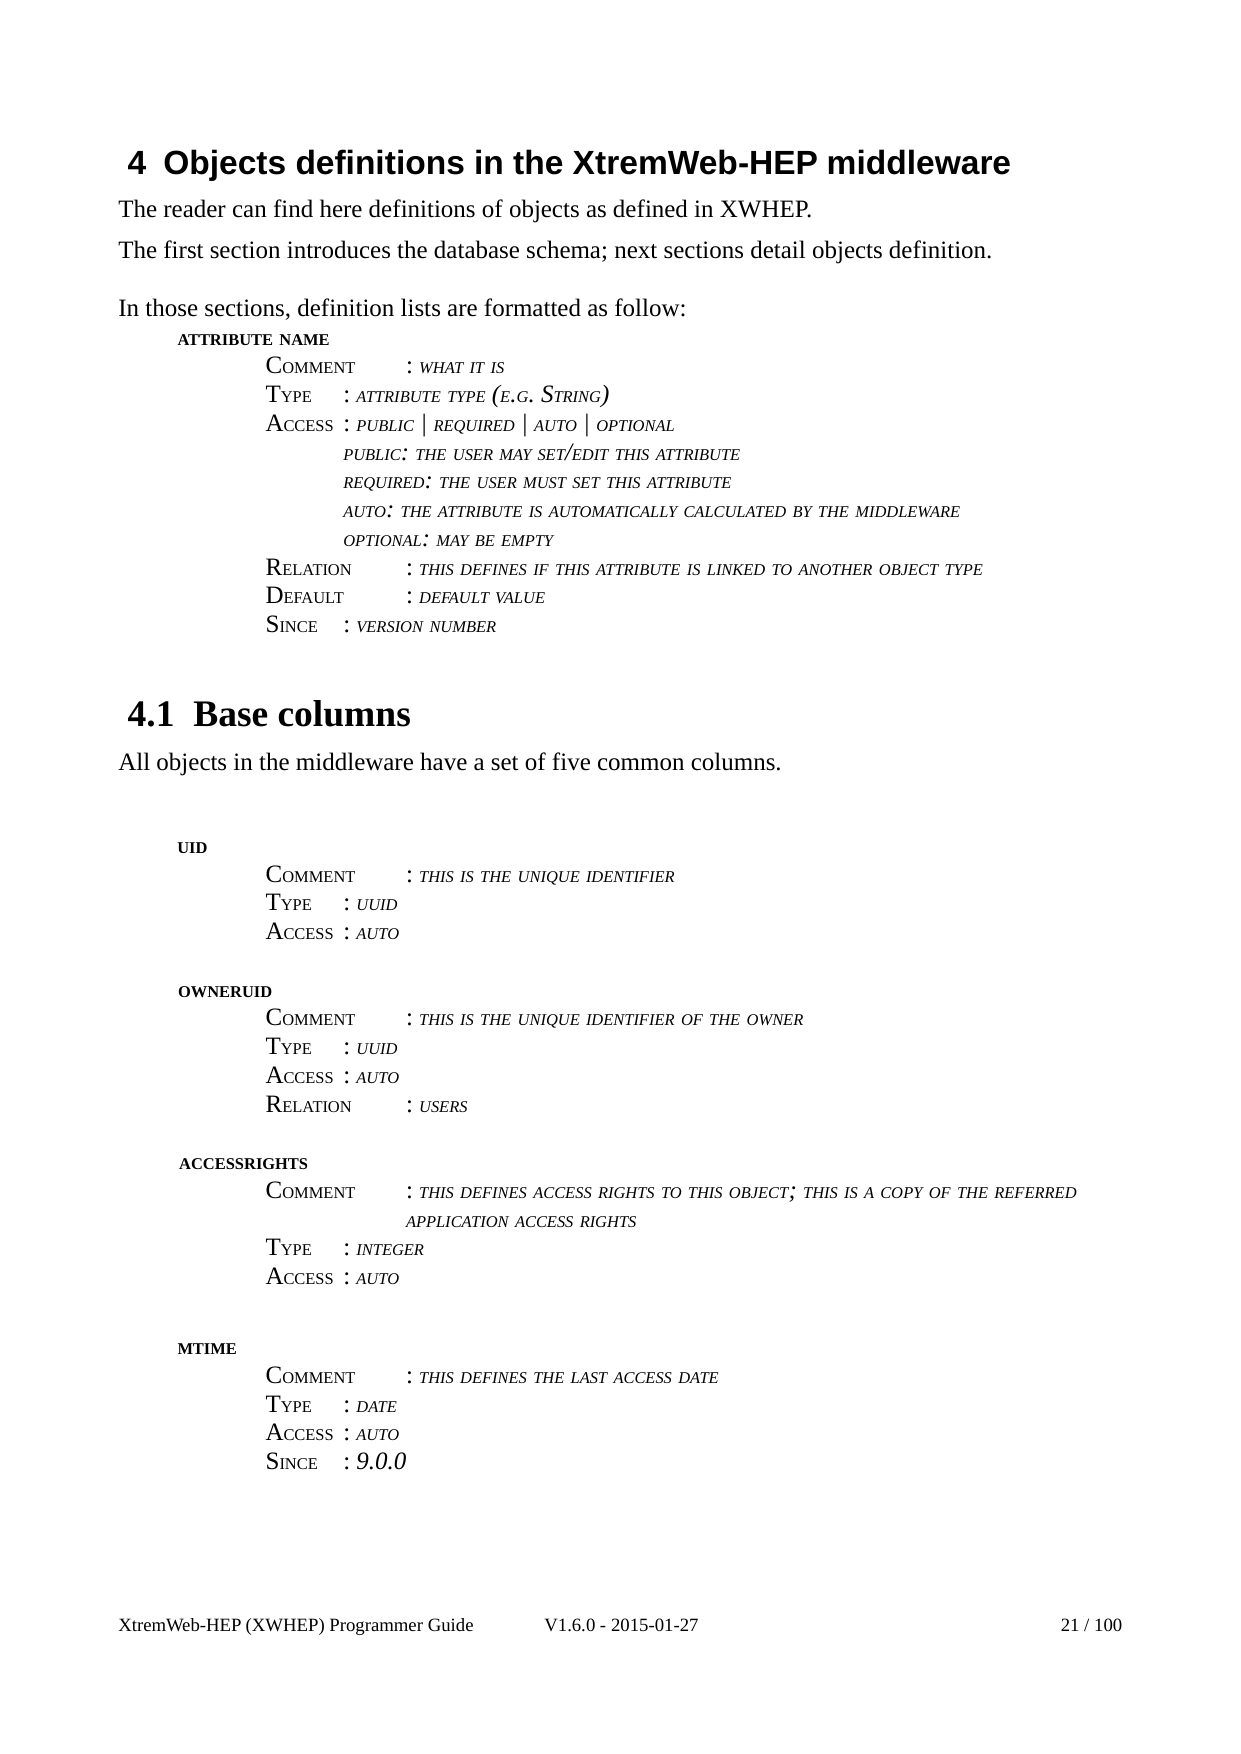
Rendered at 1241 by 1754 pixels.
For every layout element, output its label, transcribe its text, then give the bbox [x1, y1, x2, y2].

text Type : date [265, 1389, 1122, 1417]
text Type : integer [265, 1232, 1122, 1261]
text Relation : this defines if this attribute is linked to another object type [265, 552, 1122, 581]
text Since : version number [265, 609, 1122, 638]
text Type : uuid [265, 1031, 1122, 1060]
text mtime [177, 1331, 1122, 1360]
text required: the user must set this attribute [265, 466, 1122, 494]
text The reader can find here definitions of objects as defined in XWHEP. [118, 194, 1122, 223]
text In those sections, definition lists are formatted as follow: [118, 293, 1122, 322]
text The first section introduces the database schema; next sections detail objects definition. [118, 236, 1122, 264]
text Comment : this is the unique identifier of the owner [265, 1002, 1122, 1031]
text public: the user may set/edit this attribute [265, 437, 1122, 466]
text Default : default value [265, 581, 1122, 609]
text Comment : this defines access rights to this object; this is a copy of the referred application access rights [265, 1175, 1122, 1232]
subtitle Objects definitions in the XtremWeb-HEP middleware [118, 143, 1122, 182]
text Comment : this defines the last access date [265, 1360, 1122, 1389]
text uid [118, 830, 1122, 859]
text optional: may be empty [265, 523, 1122, 552]
text Type : attribute type (e.g. String) [265, 379, 1122, 408]
text Access : auto [265, 1261, 1122, 1290]
text Relation : users [265, 1089, 1122, 1117]
subtitle Base columns [118, 692, 1122, 735]
text accessrights [179, 1146, 1122, 1175]
text Type : uuid [265, 887, 1122, 916]
text Access : auto [265, 916, 1122, 945]
text owneruid [178, 974, 1122, 1002]
text Access : auto [265, 1060, 1122, 1089]
text Comment : this is the unique identifier [265, 859, 1122, 887]
text auto: the attribute is automatically calculated by the middleware [265, 494, 1122, 523]
text Access : auto [265, 1417, 1122, 1446]
text attribute name [177, 322, 1122, 351]
text All objects in the middleware have a set of five common columns. [118, 747, 1122, 776]
text Comment : what it is [265, 351, 1122, 379]
text Access : public | required | auto | optional [265, 408, 1122, 437]
text Since : 9.0.0 [265, 1446, 1122, 1475]
